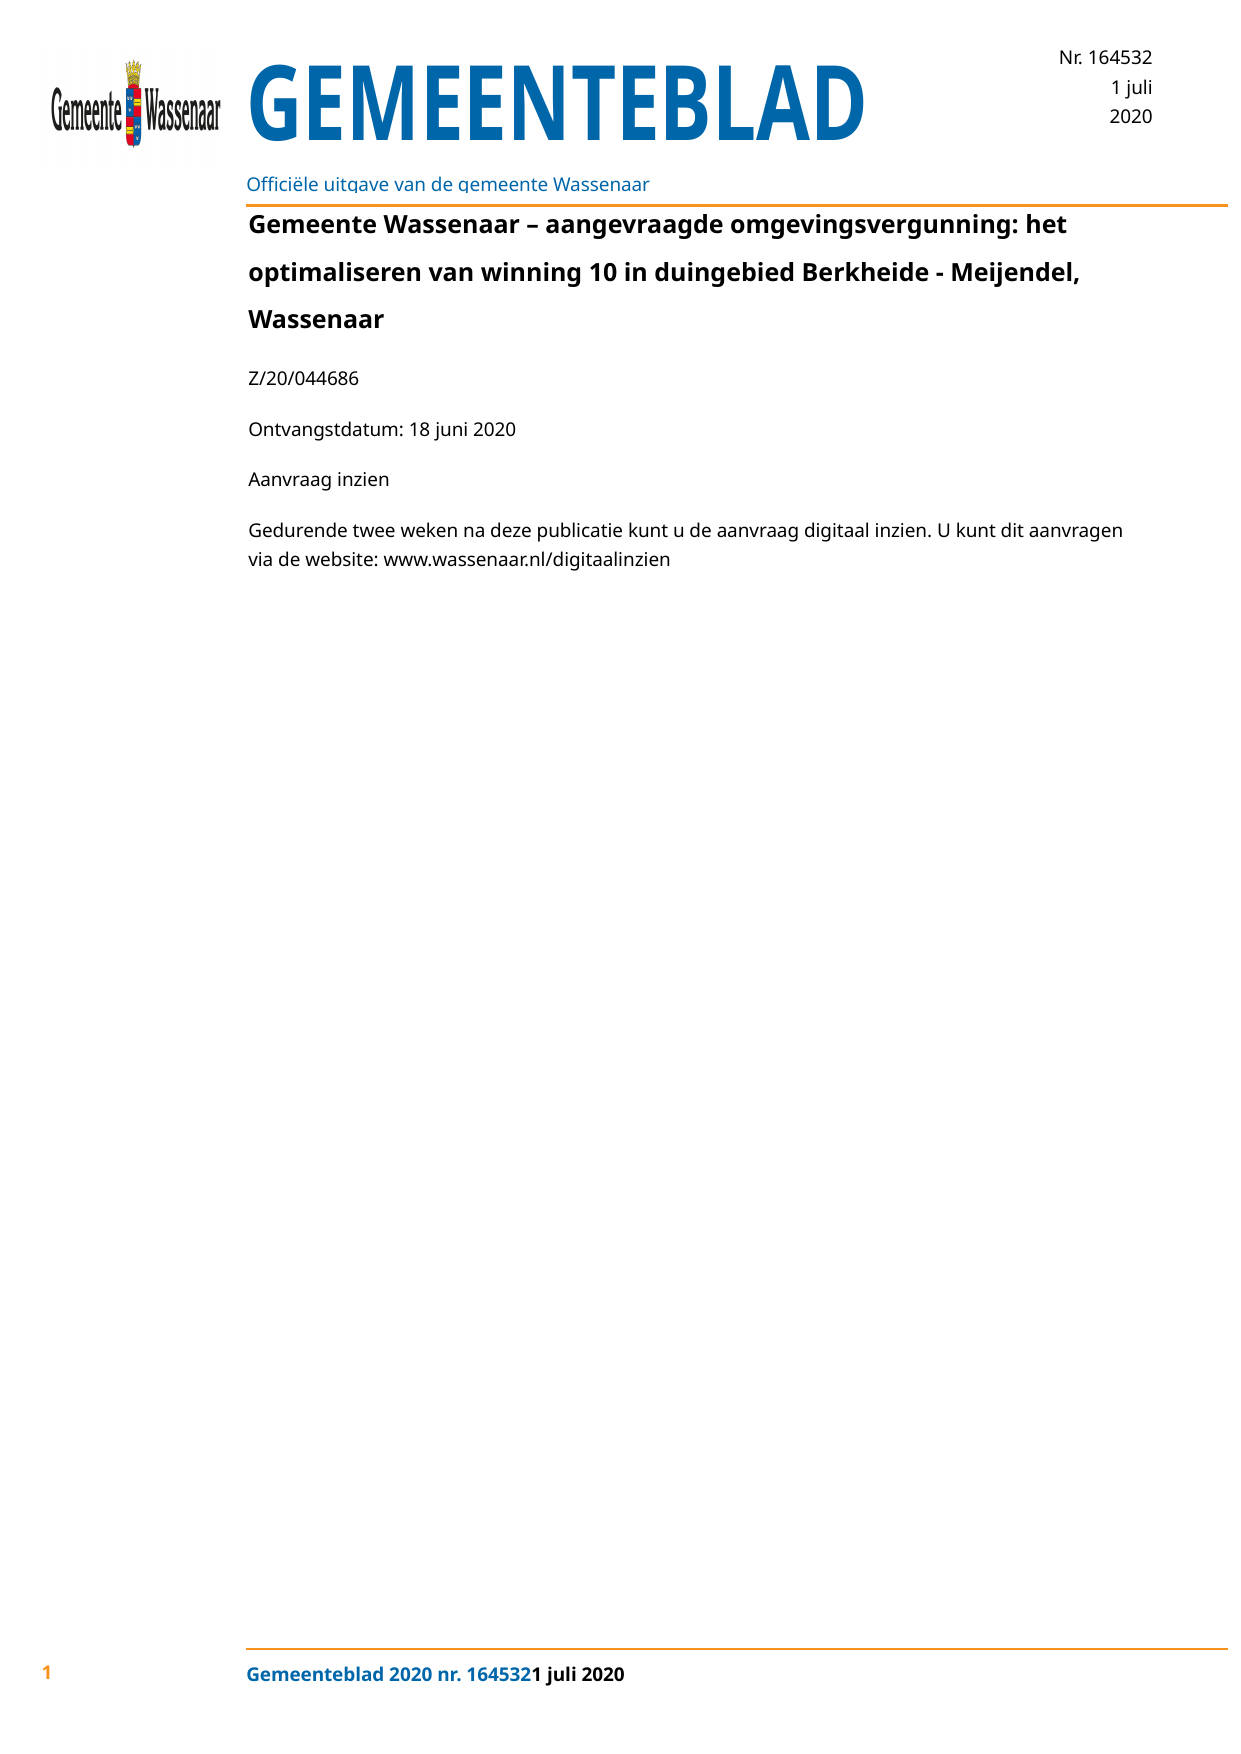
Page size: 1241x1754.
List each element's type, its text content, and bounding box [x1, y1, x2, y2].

text Gedurende twee weken na deze publicatie kunt u de aanvraag digitaal inzien. U kunt dit aanvragen via de website: www.wassenaar.nl/digitaalinzien [248, 517, 1152, 572]
picture [41, 47, 231, 172]
text Gemeente Wassenaar – aangevraagde omgevingsvergunning: het optimaliseren van winning 10 in duingebied Berkheide - Meijendel, Wassenaar [248, 207, 1152, 336]
text Ontvangstdatum: 18 juni 2020 [248, 416, 1152, 442]
text Z/20/044686 [248, 366, 1152, 391]
text Aanvraag inzien [248, 466, 1152, 492]
